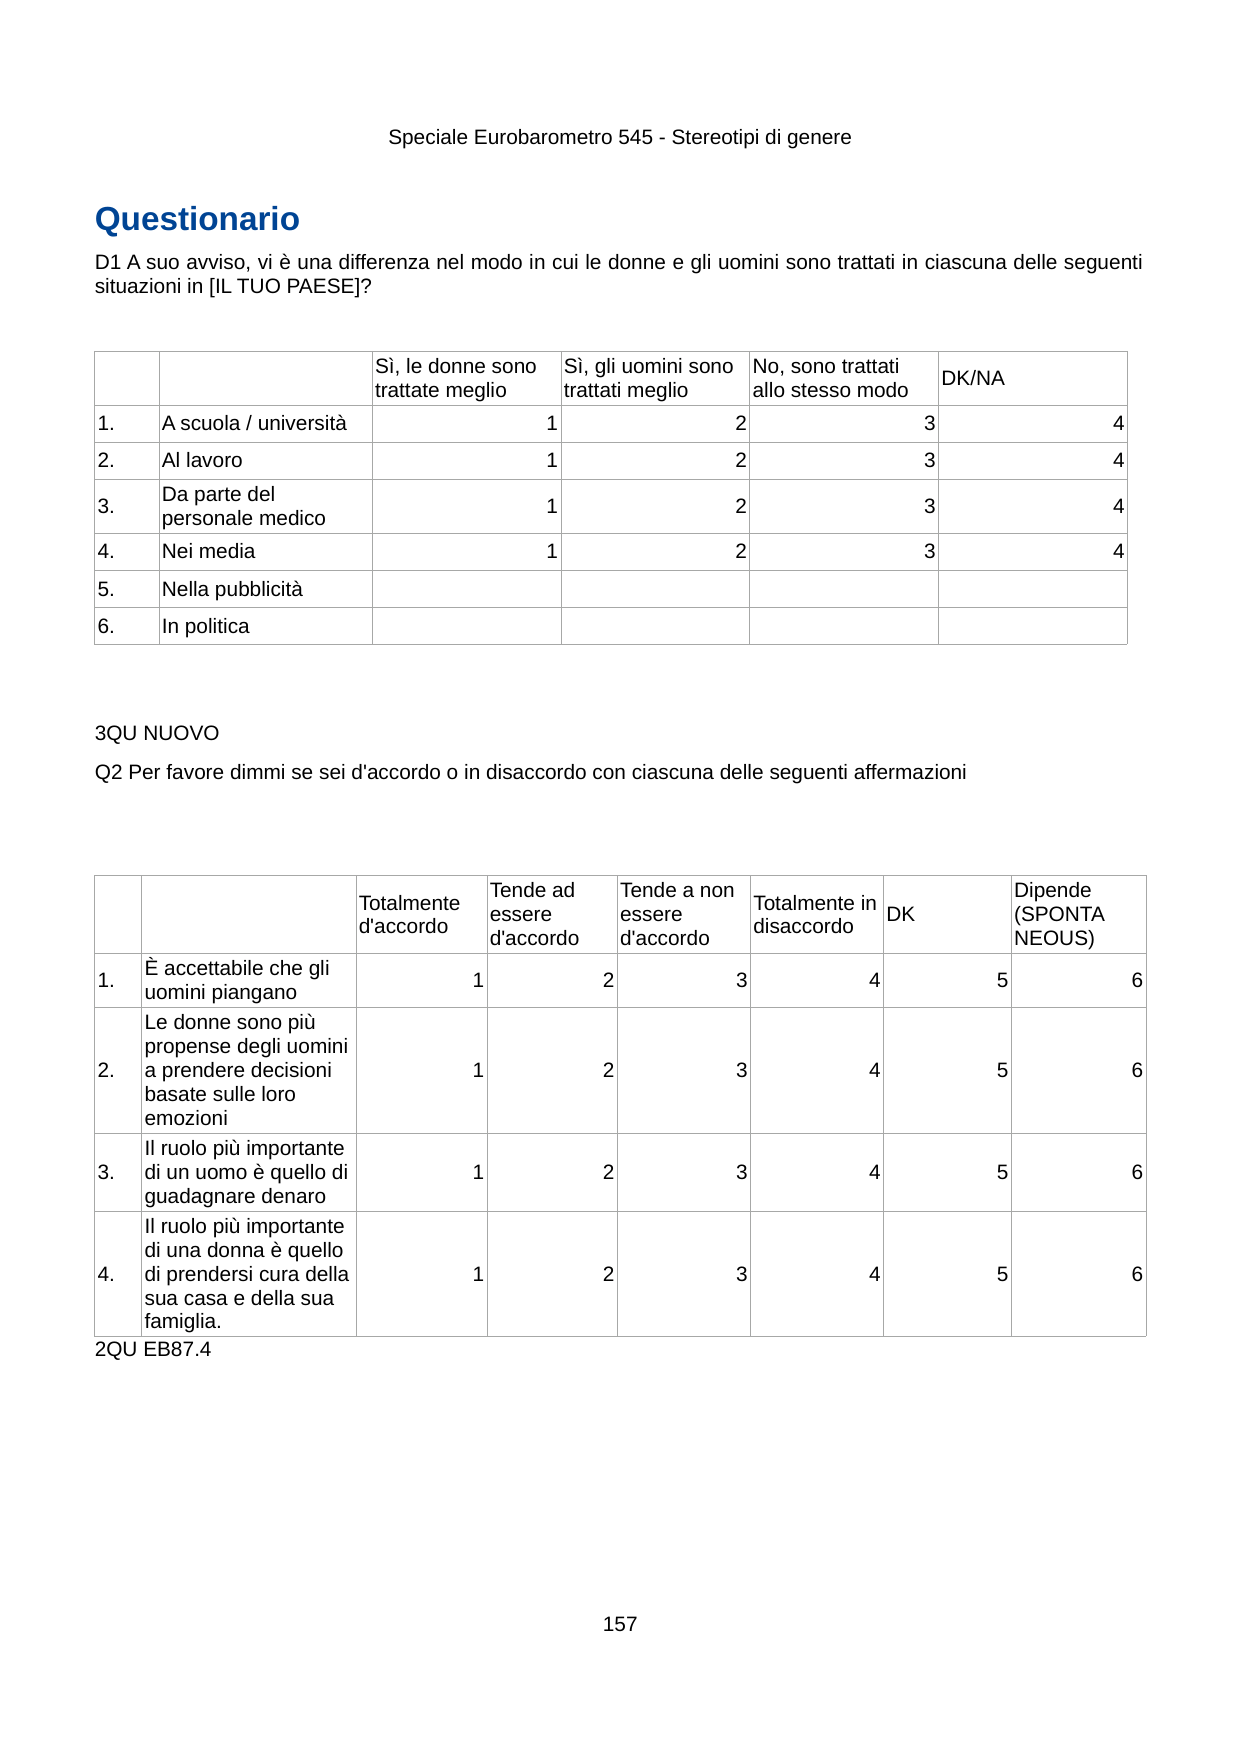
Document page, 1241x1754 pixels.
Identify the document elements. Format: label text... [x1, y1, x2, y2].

table_cell 5 [884, 954, 1011, 1007]
table_header [95, 876, 141, 953]
table_cell 5 [884, 1212, 1011, 1336]
table_cell 1 [357, 1008, 487, 1133]
table_cell 2 [488, 1134, 617, 1211]
table_cell 2 [488, 1212, 617, 1336]
text D1 A suo avviso, vi è una differenza nel modo in cui le donne e gli uomini sono trattati in ciascuna delle seguenti situazioni in [IL TUO PAESE]? [94, 250, 1146, 298]
table_header No, sono trattati allo stesso modo [750, 352, 938, 405]
table_cell Le donne sono più propense degli uomini a prendere decisioni basate sulle loro emozioni [142, 1008, 356, 1133]
table_cell A scuola / università [160, 406, 372, 442]
table_header Tende ad essere d'accordo [488, 876, 617, 953]
table_cell 3 [750, 480, 938, 533]
text 3QU NUOVO [94, 721, 1146, 745]
text 2QU EB87.4 [94, 1337, 1146, 1360]
table_cell 6 [1012, 1008, 1146, 1133]
table_cell 6 [1012, 1212, 1146, 1336]
subtitle Questionario [94, 199, 1146, 237]
table_header Sì, le donne sono trattate meglio [373, 352, 561, 405]
table_cell 1. [95, 954, 141, 1007]
table_header [95, 352, 159, 405]
table_cell 3 [618, 954, 750, 1007]
table_cell 6. [95, 608, 159, 644]
table_header Dipende (SPONTA NEOUS) [1012, 876, 1146, 953]
table_cell 4. [95, 1212, 141, 1336]
table_cell 3. [95, 1134, 141, 1211]
table_cell 2 [488, 954, 617, 1007]
table_cell 3 [618, 1134, 750, 1211]
table_cell 3 [750, 406, 938, 442]
table_cell 4. [95, 534, 159, 570]
table_cell [562, 608, 749, 644]
table_cell [373, 608, 561, 644]
table_cell 3 [618, 1212, 750, 1336]
table_cell 4 [939, 406, 1127, 442]
table_cell 2 [562, 480, 749, 533]
table_cell Da parte del personale medico [160, 480, 372, 533]
table_cell 2 [562, 406, 749, 442]
table_header Totalmente d'accordo [357, 876, 487, 953]
table_cell 3. [95, 480, 159, 533]
table_cell Al lavoro [160, 443, 372, 479]
table_cell 5 [884, 1008, 1011, 1133]
table_header [160, 352, 372, 405]
text Q2 Per favore dimmi se sei d'accordo o in disaccordo con ciascuna delle seguenti affermazioni [94, 760, 1146, 784]
table_cell In politica [160, 608, 372, 644]
table_cell [373, 571, 561, 607]
table_cell 6 [1012, 954, 1146, 1007]
table_cell 4 [751, 954, 883, 1007]
table_cell [939, 608, 1127, 644]
table_cell [562, 571, 749, 607]
table_cell 2 [562, 443, 749, 479]
table_cell [750, 608, 938, 644]
table_cell 4 [939, 534, 1127, 570]
table_cell 1 [373, 480, 561, 533]
table_header Totalmente in disaccordo [751, 876, 883, 953]
table_cell 1. [95, 406, 159, 442]
table_cell 1 [373, 443, 561, 479]
table_cell 5 [884, 1134, 1011, 1211]
table_header DK/NA [939, 352, 1127, 405]
table_cell 4 [751, 1212, 883, 1336]
table_cell 2 [562, 534, 749, 570]
table_cell 3 [750, 443, 938, 479]
table_header Tende a non essere d'accordo [618, 876, 750, 953]
table_cell 4 [939, 443, 1127, 479]
table_cell 1 [357, 954, 487, 1007]
table_header DK [884, 876, 1011, 953]
table_cell 4 [751, 1008, 883, 1133]
table_cell 2. [95, 443, 159, 479]
table_cell 1 [373, 406, 561, 442]
table_cell 5. [95, 571, 159, 607]
table_cell [750, 571, 938, 607]
table_cell 3 [750, 534, 938, 570]
table_cell 4 [751, 1134, 883, 1211]
table_cell Nei media [160, 534, 372, 570]
table_cell 4 [939, 480, 1127, 533]
table_cell È accettabile che gli uomini piangano [142, 954, 356, 1007]
table_header [142, 876, 356, 953]
table_cell 1 [357, 1212, 487, 1336]
table_cell Nella pubblicità [160, 571, 372, 607]
table_cell 6 [1012, 1134, 1146, 1211]
table_cell 3 [618, 1008, 750, 1133]
table_cell Il ruolo più importante di un uomo è quello di guadagnare denaro [142, 1134, 356, 1211]
table_cell 2 [488, 1008, 617, 1133]
table_cell [939, 571, 1127, 607]
table_cell 1 [373, 534, 561, 570]
table_header Sì, gli uomini sono trattati meglio [562, 352, 749, 405]
table_cell Il ruolo più importante di una donna è quello di prendersi cura della sua casa e della sua famiglia. [142, 1212, 356, 1336]
table_cell 2. [95, 1008, 141, 1133]
table_cell 1 [357, 1134, 487, 1211]
